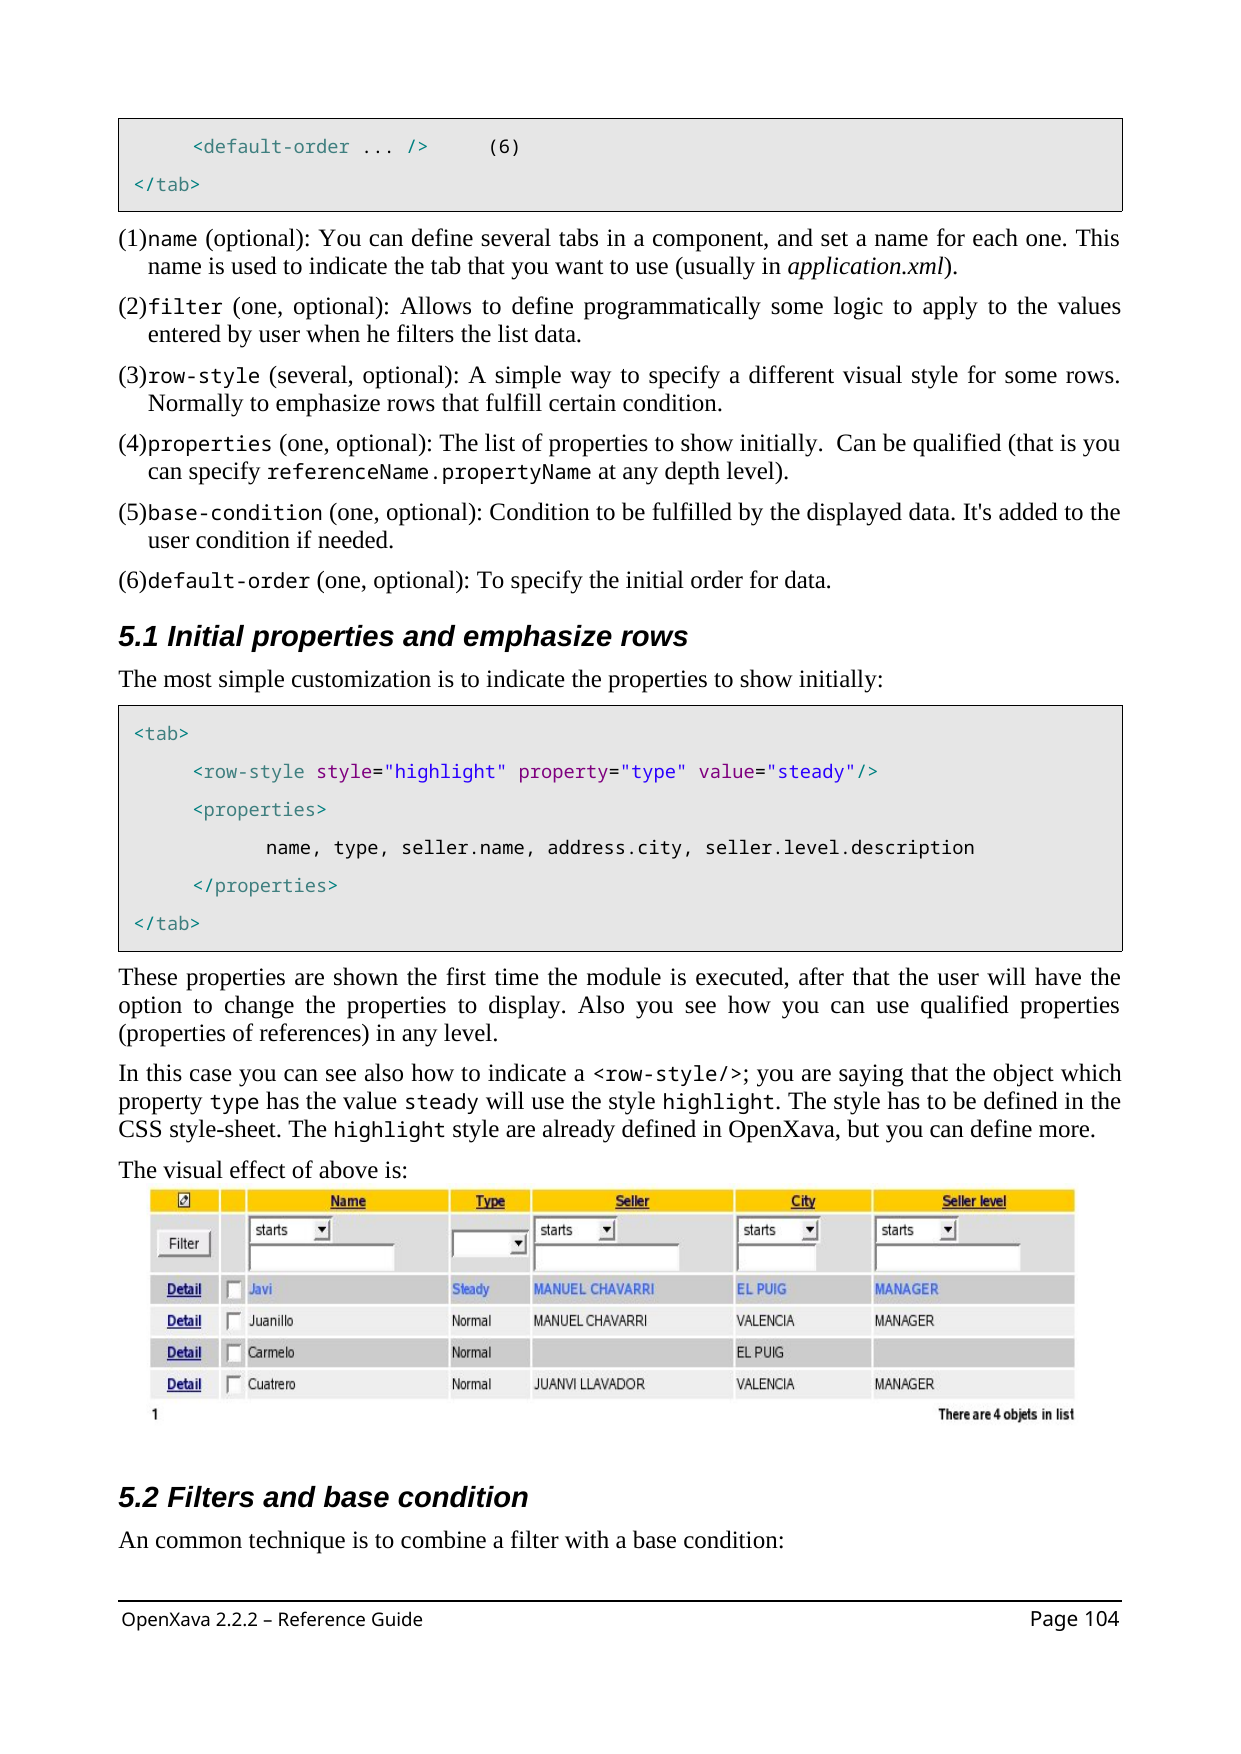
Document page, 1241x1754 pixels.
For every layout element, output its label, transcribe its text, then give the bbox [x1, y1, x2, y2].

text <default-order ... /> (6) [119, 119, 1122, 156]
text </properties> [119, 857, 1122, 895]
list filter (one, optional): Allows to define programmatically some logic to apply to the values entered by user when he filters the list data. [118, 292, 1122, 348]
text </tab> [119, 895, 1122, 951]
subtitle Filters and base condition [118, 1481, 1122, 1513]
text In this case you can see also how to indicate a <row-style/>; you are saying that the object which property type has the value steady will use the style highlight. The style has to be defined in the CSS style-sheet. The highlight style are already defined in OpenXava, but you can define more. [118, 1059, 1122, 1143]
list name (optional): You can define several tabs in a component, and set a name for each one. This name is used to indicate the tab that you want to use (usually in application.xml). [118, 224, 1122, 280]
text The visual effect of above is: [118, 1156, 1122, 1184]
text An common technique is to combine a filter with a base condition: [118, 1526, 1122, 1553]
text <properties> [119, 781, 1122, 819]
picture [146, 1183, 1079, 1428]
list row-style (several, optional): A simple way to specify a different visual style for some rows. Normally to emphasize rows that fulfill certain condition. [118, 361, 1122, 417]
text The most simple customization is to indicate the properties to show initially: [118, 665, 1122, 693]
text name, type, seller.name, address.city, seller.level.description [119, 819, 1122, 857]
text <tab> [119, 706, 1122, 743]
text <row-style style="highlight" property="type" value="steady"/> [119, 743, 1122, 781]
list base-condition (one, optional): Condition to be fulfilled by the displayed data. It's added to the user condition if needed. [118, 498, 1122, 554]
list properties (one, optional): The list of properties to show initially. Can be qualified (that is you can specify referenceName.propertyName at any depth level). [118, 429, 1122, 486]
text These properties are shown the first time the module is executed, after that the user will have the option to change the properties to display. Also you see how you can use qualified properties (properties of references) in any level. [118, 963, 1122, 1046]
text </tab> [119, 156, 1122, 211]
list default-order (one, optional): To specify the initial order for data. [118, 567, 1122, 595]
subtitle Initial properties and emphasize rows [118, 620, 1122, 653]
